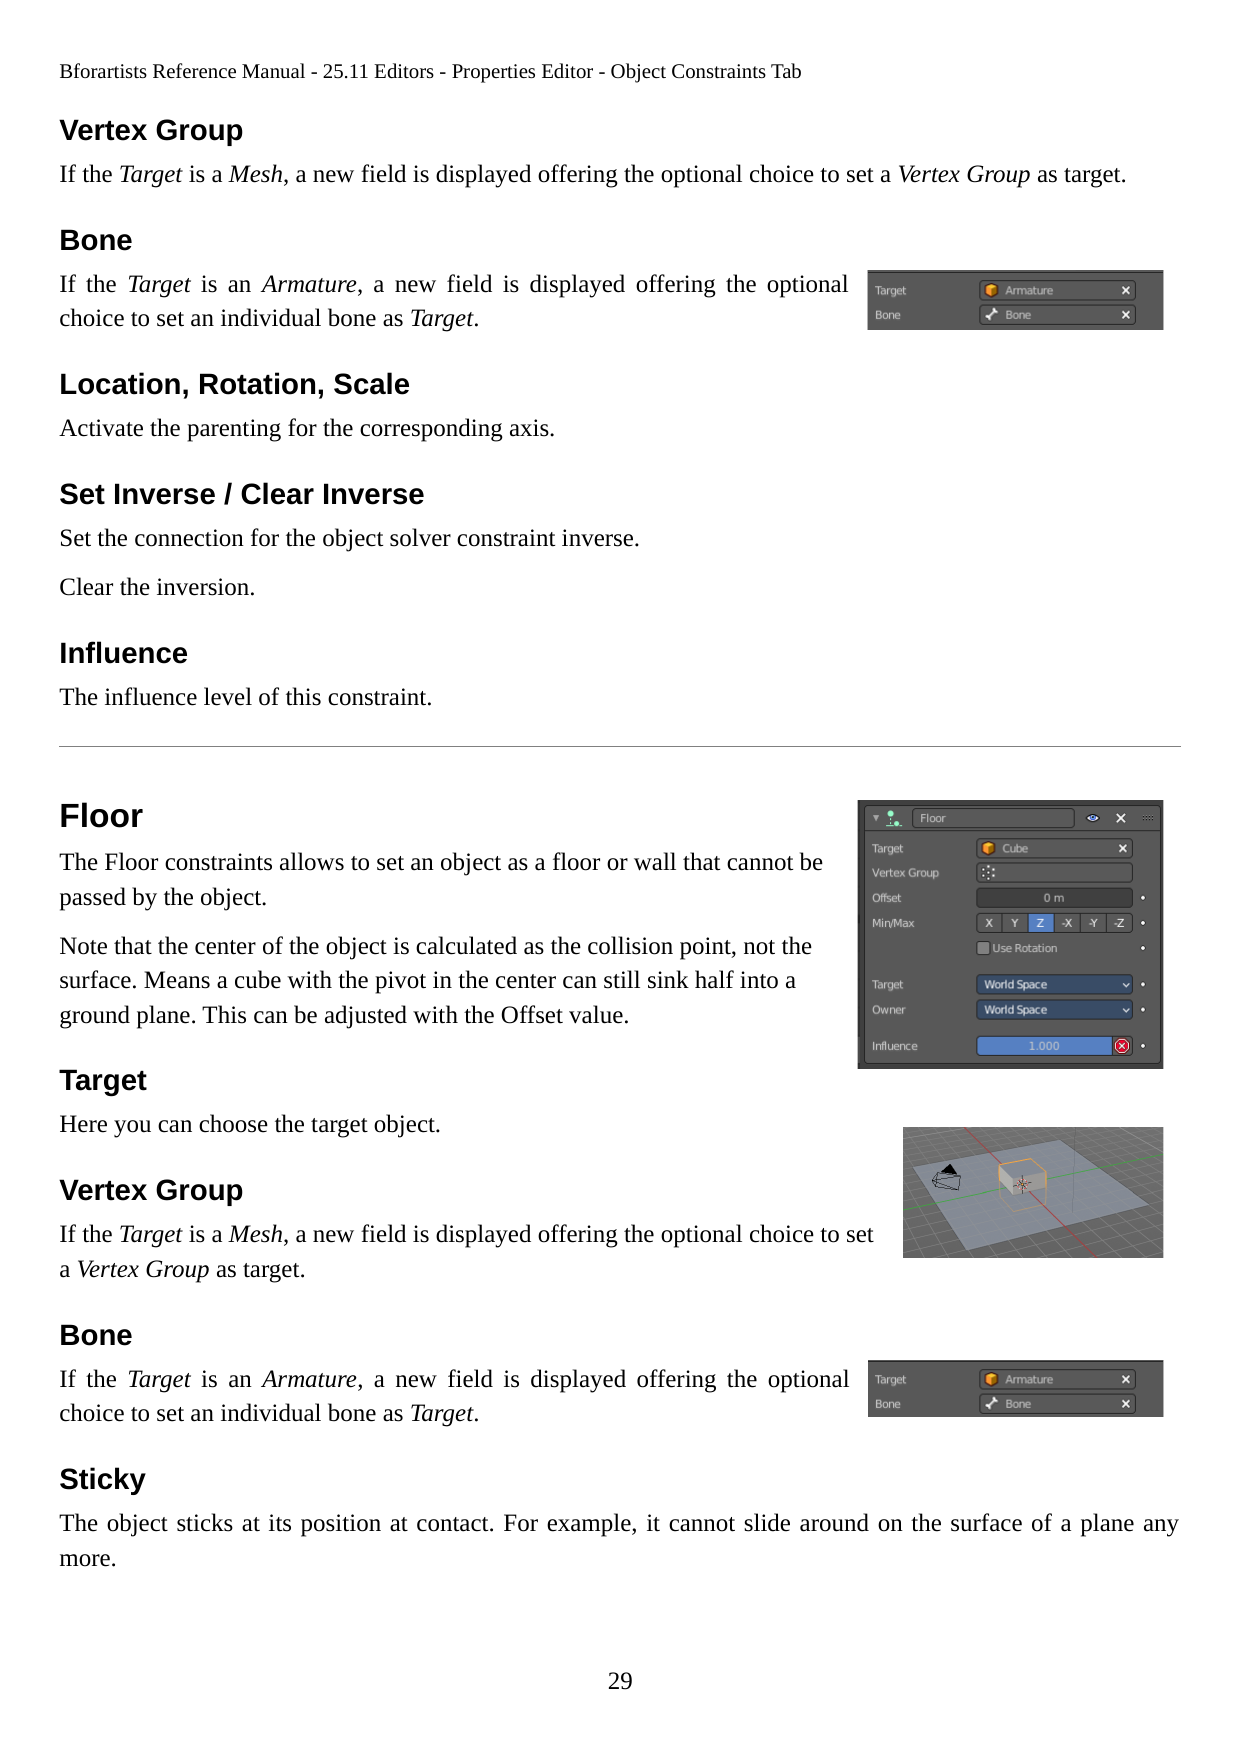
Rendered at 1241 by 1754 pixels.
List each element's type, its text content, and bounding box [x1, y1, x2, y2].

subtitle Influence [59, 636, 1181, 669]
text The object sticks at its position at contact. For example, it cannot slide around on the surface of a plane any more. [59, 1508, 1181, 1571]
picture [868, 1360, 1164, 1417]
subtitle [1164, 1173, 1181, 1207]
subtitle Set Inverse / Clear Inverse [59, 477, 1181, 511]
text If the Target is an Armature, a new field is displayed offering the optional choice to set an individual bone as Target. [59, 1364, 1181, 1427]
picture [903, 1127, 1164, 1258]
subtitle Location, Rotation, Scale [59, 367, 1181, 401]
text Activate the parenting for the corresponding axis. [59, 413, 1181, 442]
text Note that the center of the object is calculated as the collision point, not the surface. Means a cube with the pivot in the center can still sink half into a ground plane. This can be adjusted with the Offset value. [59, 931, 857, 1028]
subtitle Bone [59, 1318, 1181, 1351]
text If the Target is a Mesh, a new field is displayed offering the optional choice to set a Vertex Group as target. [59, 159, 1181, 188]
subtitle Vertex Group [59, 1173, 903, 1207]
text Here you can choose the target object. [59, 1109, 1181, 1138]
subtitle Target [59, 1063, 1181, 1097]
subtitle Bone [59, 222, 1181, 256]
text If the Target is a Mesh, a new field is displayed offering the optional choice to set a Vertex Group as target. [59, 1219, 1181, 1283]
text The influence level of this constraint. [59, 682, 1181, 711]
text The Floor constraints allows to set an object as a floor or wall that cannot be passed by the object. [59, 847, 857, 910]
subtitle Floor [59, 796, 1181, 835]
picture [857, 800, 1164, 1069]
subtitle Sticky [59, 1462, 1181, 1496]
text Clear the inversion. [59, 572, 1181, 601]
text If the Target is an Armature, a new field is displayed offering the optional choice to set an individual bone as Target. [59, 269, 1181, 332]
picture [867, 270, 1164, 330]
subtitle Vertex Group [59, 113, 1181, 146]
text Set the connection for the object solver constraint inverse. [59, 523, 1181, 552]
